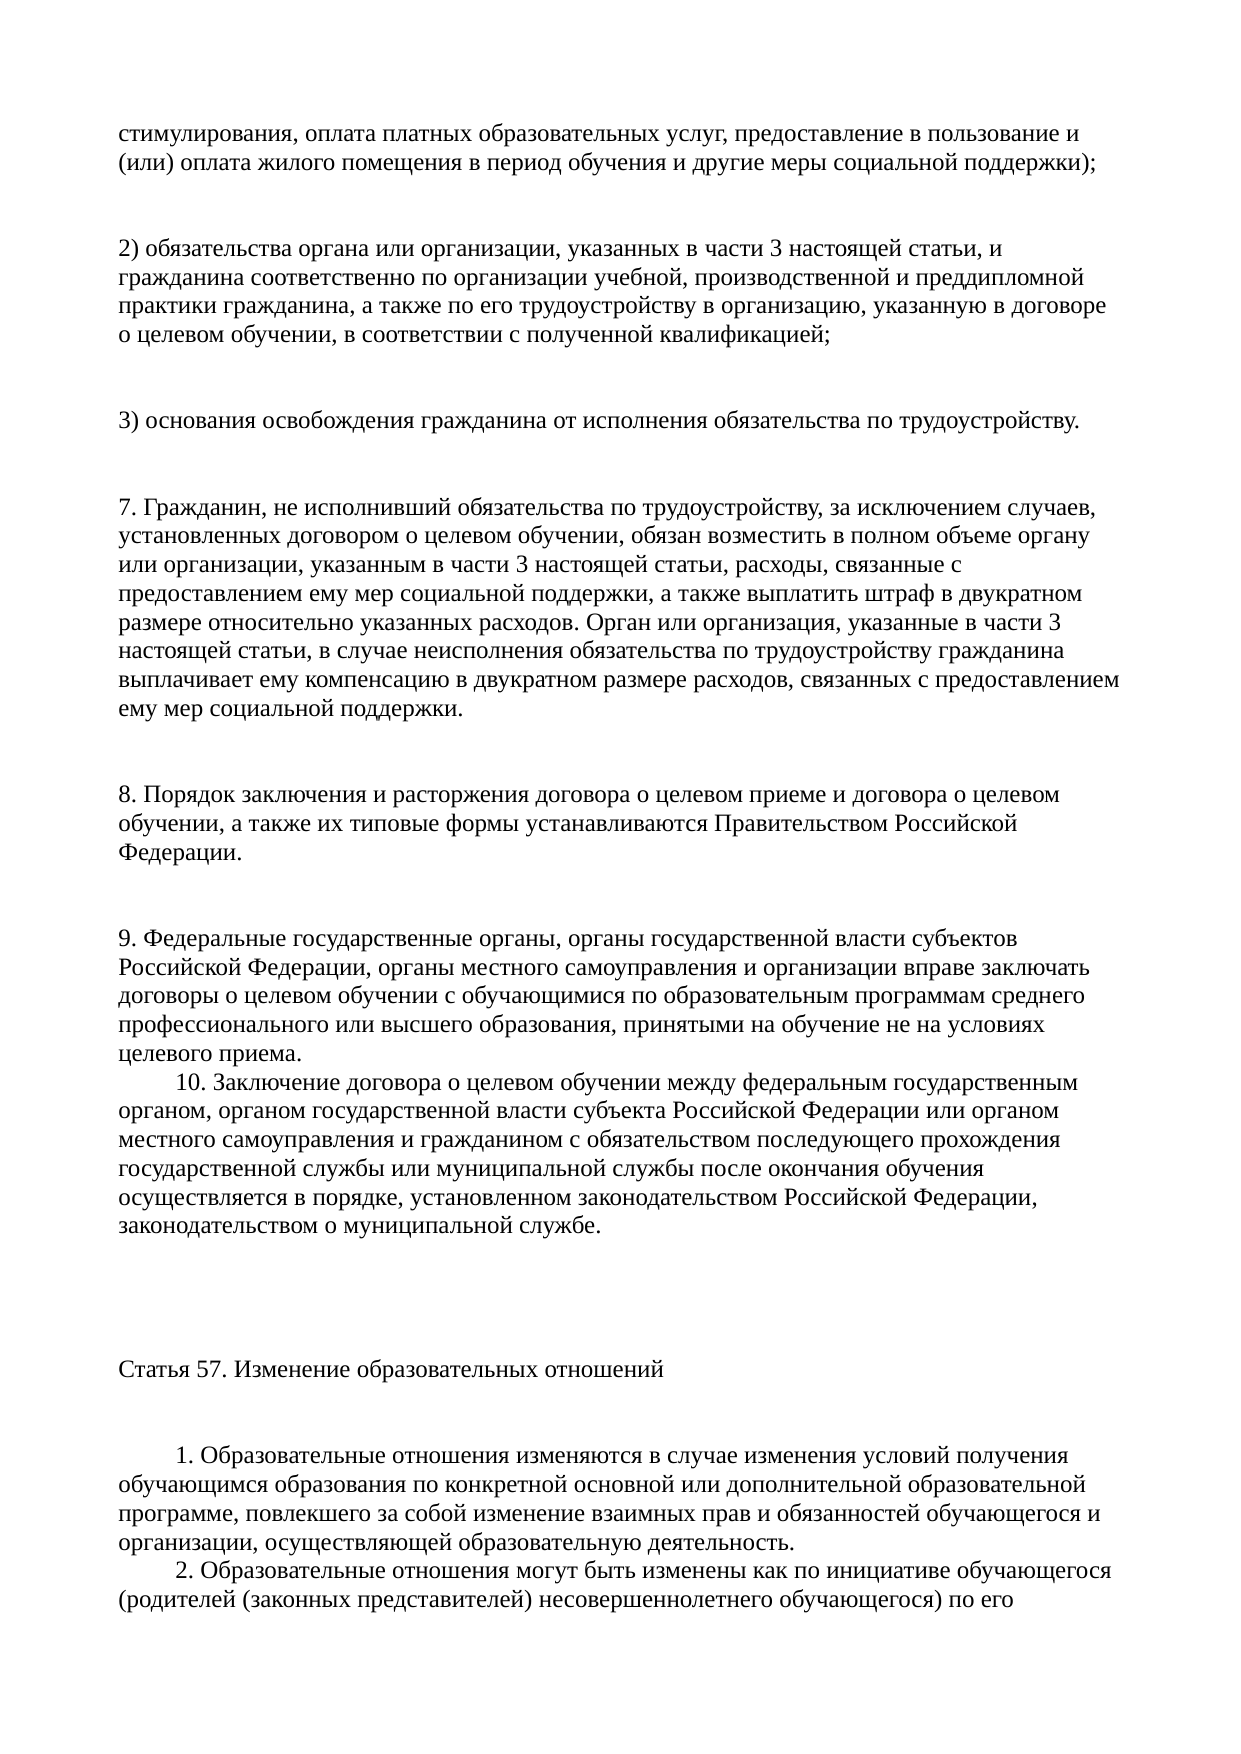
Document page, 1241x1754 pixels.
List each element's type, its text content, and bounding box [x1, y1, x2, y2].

text стимулирования, оплата платных образовательных услуг, предоставление в пользование и (или) оплата жилого помещения в период обучения и другие меры социальной поддержки); [118, 118, 1122, 176]
text Статья 57. Изменение образовательных отношений [118, 1354, 1122, 1383]
text 2. Образовательные отношения могут быть изменены как по инициативе обучающегося (родителей (законных представителей) несовершеннолетнего обучающегося) по его [118, 1556, 1122, 1613]
text 7. Гражданин, не исполнивший обязательства по трудоустройству, за исключением случаев, установленных договором о целевом обучении, обязан возместить в полном объеме органу или организации, указанным в части 3 настоящей статьи, расходы, связанные с предоставлением ему мер социальной поддержки, а также выплатить штраф в двукратном размере относительно указанных расходов. Орган или организация, указанные в части 3 настоящей статьи, в случае неисполнения обязательства по трудоустройству гражданина выплачивает ему компенсацию в двукратном размере расходов, связанных с предоставлением ему мер социальной поддержки. [118, 492, 1122, 722]
text 9. Федеральные государственные органы, органы государственной власти субъектов Российской Федерации, органы местного самоуправления и организации вправе заключать договоры о целевом обучении с обучающимися по образовательным программам среднего профессионального или высшего образования, принятыми на обучение не на условиях целевого приема. [118, 923, 1122, 1067]
text 10. Заключение договора о целевом обучении между федеральным государственным органом, органом государственной власти субъекта Российской Федерации или органом местного самоуправления и гражданином с обязательством последующего прохождения государственной службы или муниципальной службы после окончания обучения осуществляется в порядке, установленном законодательством Российской Федерации, законодательством о муниципальной службе. [118, 1067, 1122, 1239]
text 1. Образовательные отношения изменяются в случае изменения условий получения обучающимся образования по конкретной основной или дополнительной образовательной программе, повлекшего за собой изменение взаимных прав и обязанностей обучающегося и организации, осуществляющей образовательную деятельность. [118, 1441, 1122, 1556]
text 2) обязательства органа или организации, указанных в части 3 настоящей статьи, и гражданина соответственно по организации учебной, производственной и преддипломной практики гражданина, а также по его трудоустройству в организацию, указанную в договоре о целевом обучении, в соответствии с полученной квалификацией; [118, 233, 1122, 348]
text 3) основания освобождения гражданина от исполнения обязательства по трудоустройству. [118, 406, 1122, 434]
text 8. Порядок заключения и расторжения договора о целевом приеме и договора о целевом обучении, а также их типовые формы устанавливаются Правительством Российской Федерации. [118, 779, 1122, 866]
